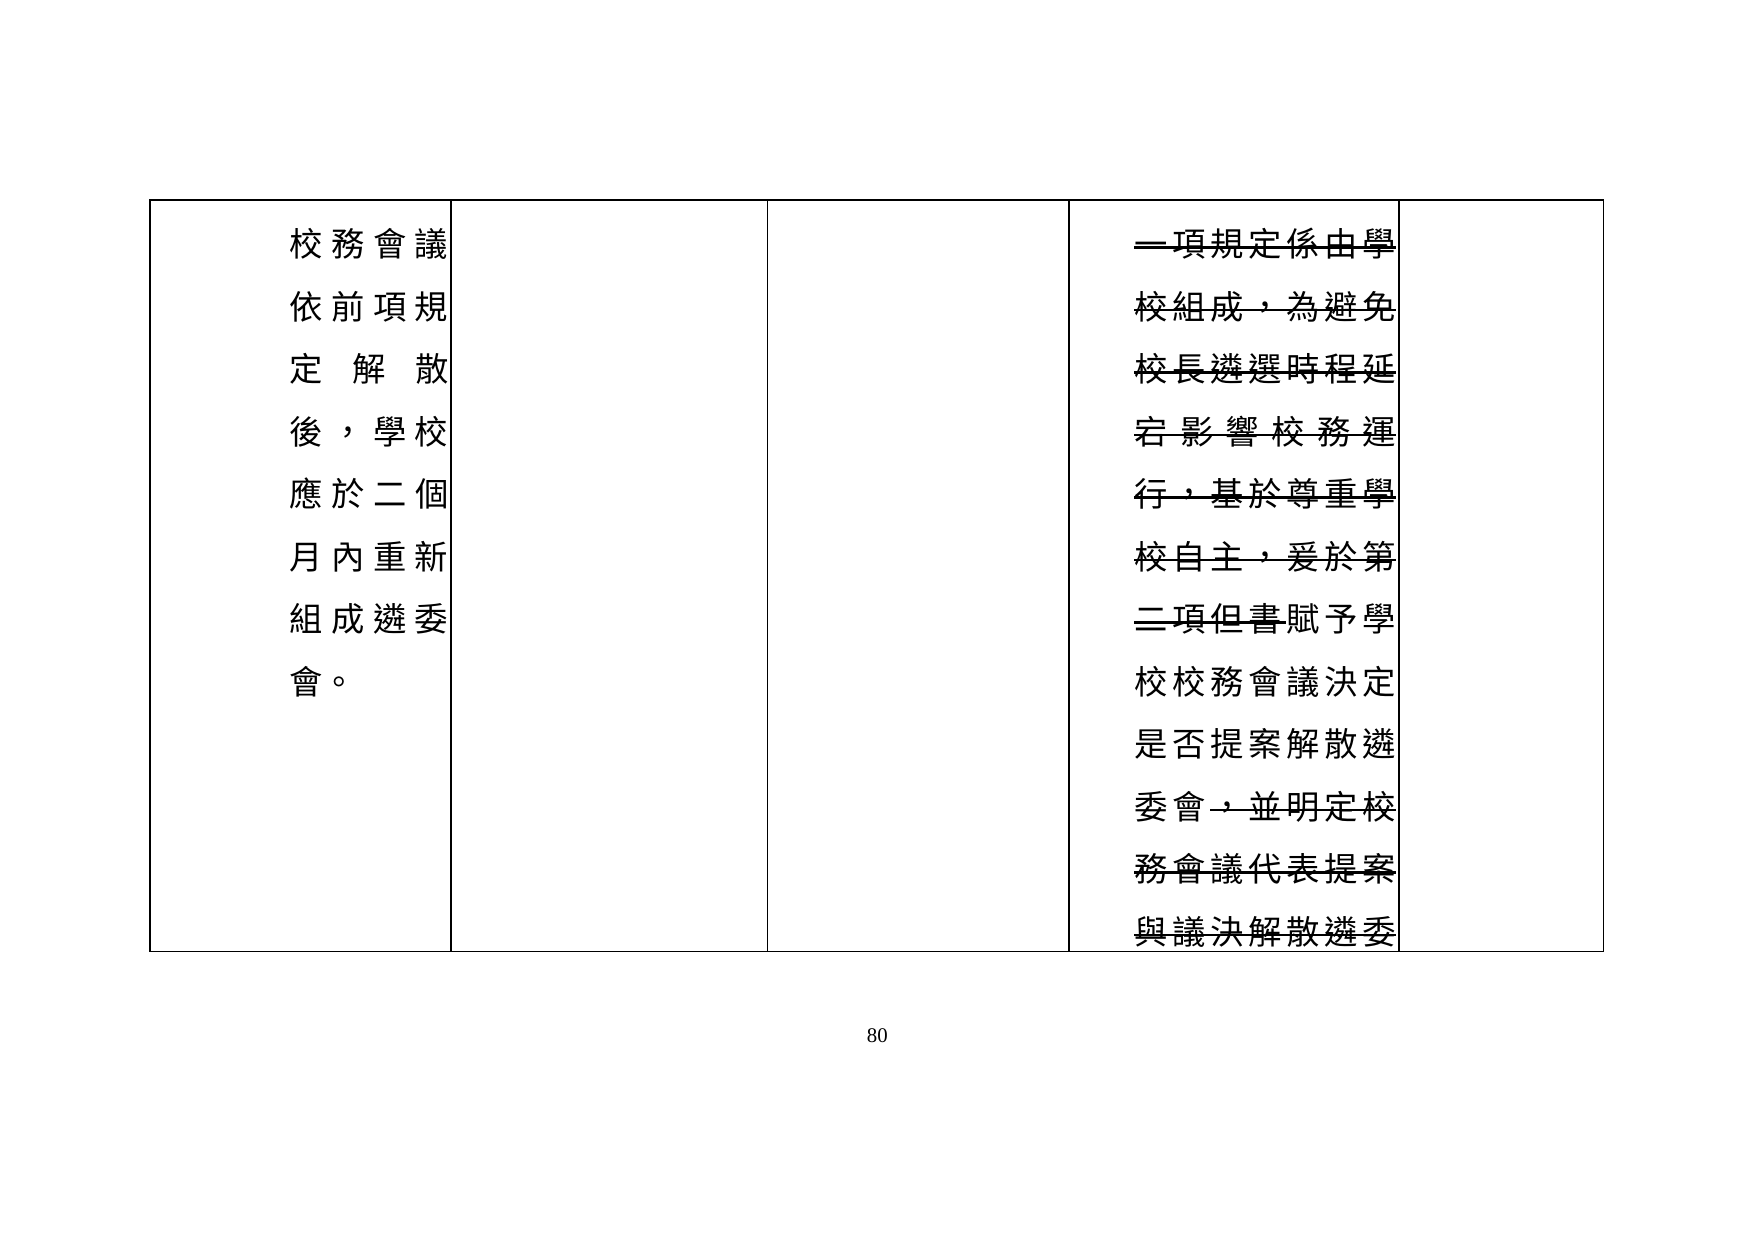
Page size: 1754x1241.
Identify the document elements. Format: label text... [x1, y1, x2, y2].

table_cell 校務會議依前項規定解散後，學校應於二個月內重新組成遴委會。 [151, 201, 450, 951]
table_cell [452, 201, 767, 951]
table_cell 一項規定係由學校組成，為避免校長遴選時程延宕影響校務運行，基於尊重學校自主，爰於第二項但書賦予學校校務會議決定是否提案解散遴委會，並明定校務會議代表提案與議決解散遴委 [1070, 201, 1398, 951]
table_cell [768, 201, 1068, 951]
table_cell [1400, 201, 1603, 951]
